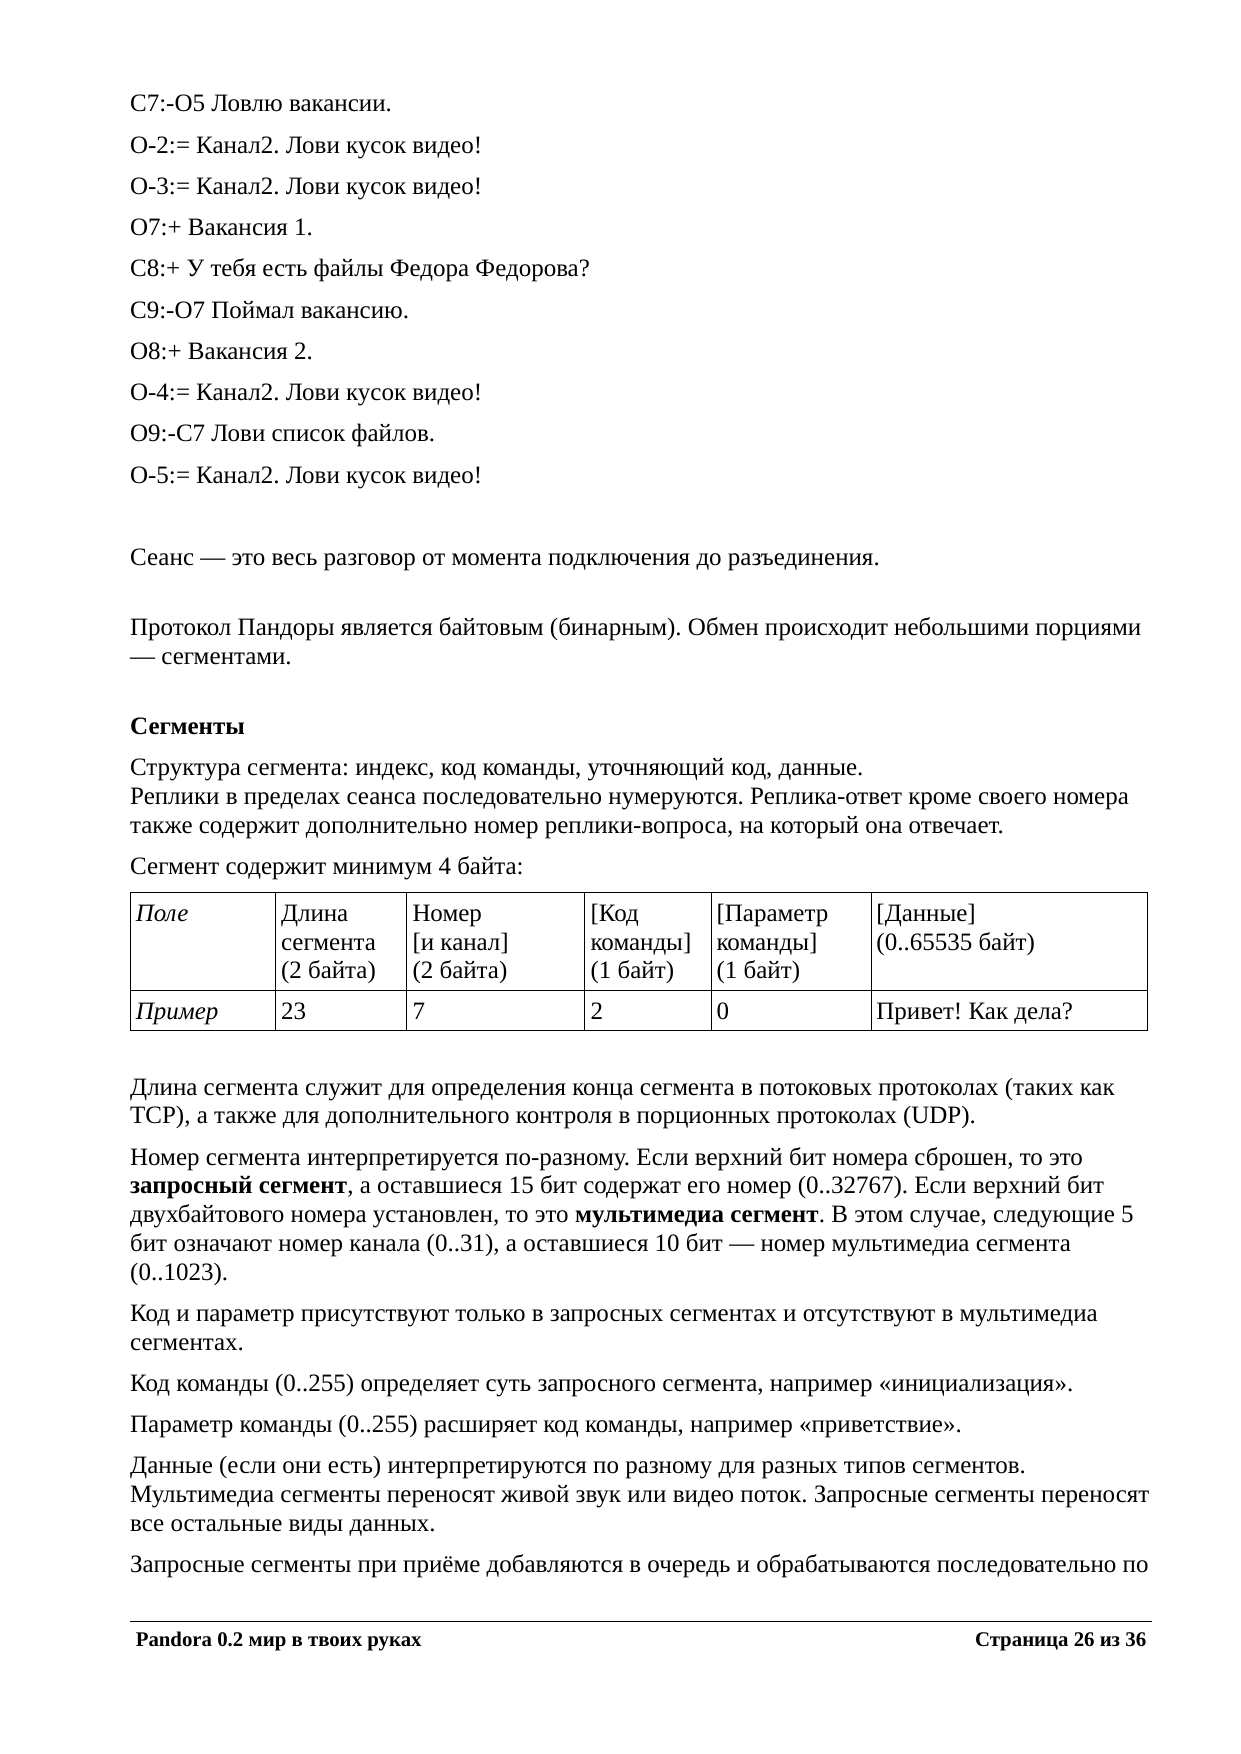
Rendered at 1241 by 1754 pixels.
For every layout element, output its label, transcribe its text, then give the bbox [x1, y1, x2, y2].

text Данные (если они есть) интерпретируются по разному для разных типов сегментов. Мультимедиа сегменты переносят живой звук или видео поток. Запросные сегменты переносят все остальные виды данных. [130, 1451, 1152, 1537]
text О-5:= Канал2. Лови кусок видео! [130, 460, 1152, 488]
table_cell 2 [585, 991, 711, 1030]
table_cell 0 [712, 991, 871, 1030]
text С9:-О7 Поймал вакансию. [130, 295, 1152, 323]
table_header Поле [131, 893, 275, 990]
text О8:+ Вакансия 2. [130, 336, 1152, 365]
text Протокол Пандоры является байтовым (бинарным). Обмен происходит небольшими порциями — сегментами. [130, 612, 1152, 670]
text О-4:= Канал2. Лови кусок видео! [130, 377, 1152, 406]
text Номер сегмента интерпретируется по-разному. Если верхний бит номера сброшен, то это запросный сегмент, а оставшиеся 15 бит содержат его номер (0..32767). Если верхний бит двухбайтового номера установлен, то это мультимедиа сегмент. В этом случае, следующие 5 бит означают номер канала (0..31), а оставшиеся 10 бит — номер мультимедиа сегмента (0..1023). [130, 1142, 1152, 1286]
text С8:+ У тебя есть файлы Федора Федорова? [130, 253, 1152, 282]
table_cell Пример [131, 991, 275, 1030]
text Параметр команды (0..255) расширяет код команды, например «приветствие». [130, 1409, 1152, 1438]
table_cell Привет! Как дела? [872, 991, 1147, 1030]
table_header [Данные] (0..65535 байт) [872, 893, 1147, 990]
table_header [Код команды] (1 байт) [585, 893, 711, 990]
text Длина сегмента служит для определения конца сегмента в потоковых протоколах (таких как TCP), а также для дополнительного контроля в порционных протоколах (UDP). [130, 1072, 1152, 1129]
text Реплики в пределах сеанса последовательно нумеруются. Реплика-ответ кроме своего номера также содержит дополнительно номер реплики-вопроса, на который она отвечает. [130, 781, 1152, 838]
text О-2:= Канал2. Лови кусок видео! [130, 130, 1152, 158]
text Код и параметр присутствуют только в запросных сегментах и отсутствуют в мультимедиа сегментах. [130, 1298, 1152, 1356]
table_cell 23 [276, 991, 406, 1030]
table_header Номер [и канал] (2 байта) [407, 893, 584, 990]
text Запросные сегменты при приёме добавляются в очередь и обрабатываются последовательно по [130, 1549, 1152, 1578]
text О-3:= Канал2. Лови кусок видео! [130, 171, 1152, 200]
text Код команды (0..255) определяет суть запросного сегмента, например «инициализация». [130, 1368, 1152, 1397]
text С7:-O5 Ловлю вакансии. [130, 88, 1152, 117]
text Сеанс — это весь разговор от момента подключения до разъединения. [130, 542, 1152, 571]
text Структура сегмента: индекс, код команды, уточняющий код, данные. [130, 752, 1152, 781]
text Сегмент содержит минимум 4 байта: [130, 851, 1152, 880]
text Сегменты [130, 711, 1152, 740]
text О7:+ Вакансия 1. [130, 212, 1152, 241]
table_header Длина сегмента (2 байта) [276, 893, 406, 990]
table_cell 7 [407, 991, 584, 1030]
table_header [Параметр команды] (1 байт) [712, 893, 871, 990]
text О9:-С7 Лови список файлов. [130, 418, 1152, 447]
